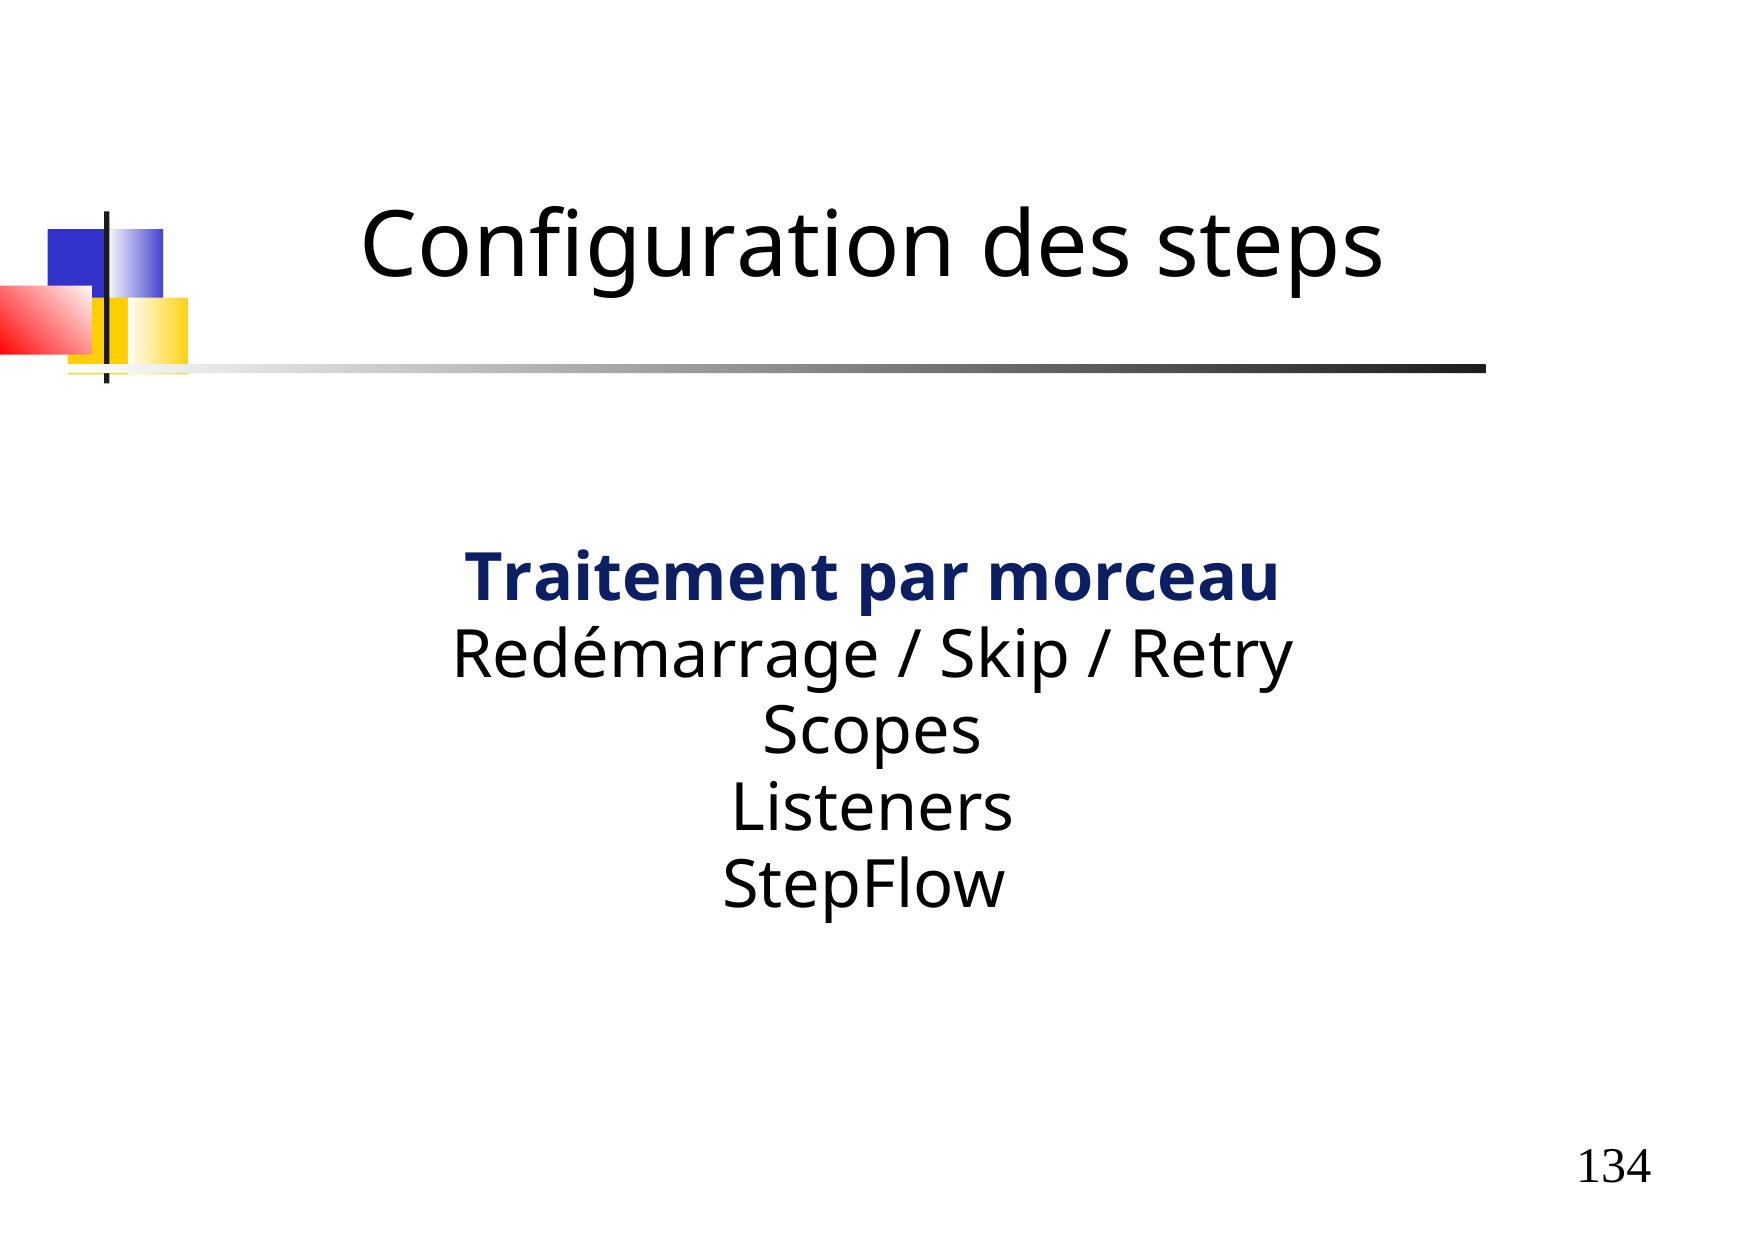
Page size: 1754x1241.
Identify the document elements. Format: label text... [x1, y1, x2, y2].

title Configuration des steps [179, 139, 1567, 351]
subtitle Traitement par morceau Redémarrage / Skip / Retry Scopes Listeners StepFlow [179, 371, 1567, 1091]
